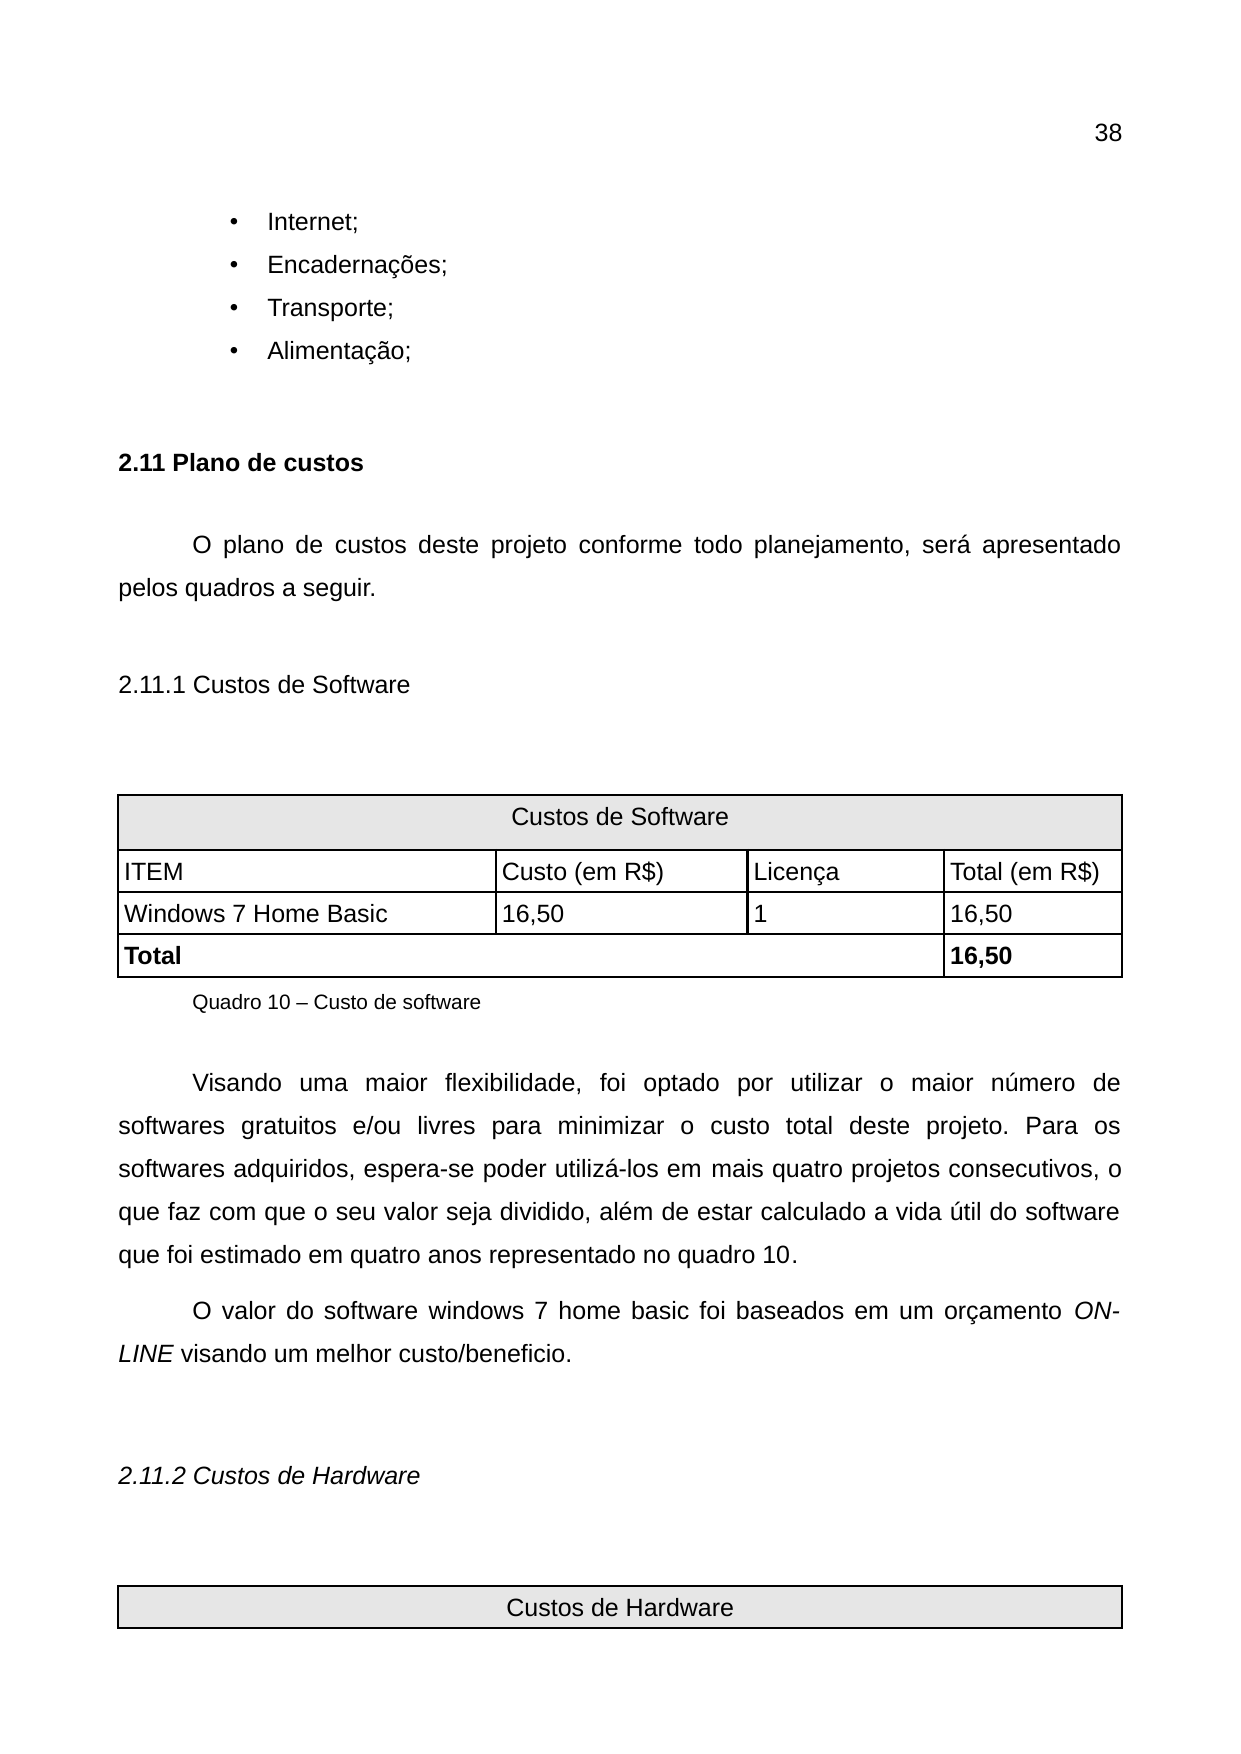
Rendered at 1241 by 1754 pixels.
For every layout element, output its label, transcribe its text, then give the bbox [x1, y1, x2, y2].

text Visando uma maior flexibilidade, foi optado por utilizar o maior número de softwares gratuitos e/ou livres para minimizar o custo total deste projeto. Para os softwares adquiridos, espera-se poder utilizá-los em mais quatro projetos consecutivos, o que faz com que o seu valor seja dividido, além de estar calculado a vida útil do software que foi estimado em quatro anos representado no quadro 10. [118, 1068, 1122, 1269]
table_cell ITEM [119, 851, 495, 891]
text 2.11.1 Custos de Software [118, 670, 1122, 699]
table_cell 16,50 [945, 935, 1121, 976]
list Internet; [229, 207, 1122, 236]
table_header Custos de Software [119, 796, 1121, 849]
table_cell 16,50 [497, 893, 746, 933]
text O plano de custos deste projeto conforme todo planejamento, será apresentado pelos quadros a seguir. [118, 530, 1122, 602]
subtitle 2.11.2 Custos de Hardware [118, 1461, 1122, 1490]
text O valor do software windows 7 home basic foi baseados em um orçamento ON-LINE visando um melhor custo/beneficio. [118, 1296, 1122, 1368]
table_cell 16,50 [945, 893, 1121, 933]
table_header Custos de Hardware [119, 1587, 1121, 1627]
table_cell Licença [749, 851, 943, 891]
table_cell Total [119, 935, 943, 976]
table_cell Custo (em R$) [497, 851, 746, 891]
list Alimentação; [229, 336, 1122, 365]
table_cell Total (em R$) [945, 851, 1121, 891]
list Encadernações; [229, 250, 1122, 279]
text Quadro 10 – Custo de software [118, 990, 1122, 1014]
table_cell Windows 7 Home Basic [119, 893, 495, 933]
list Transporte; [229, 293, 1122, 322]
subtitle 2.11 Plano de custos [118, 448, 1122, 476]
table_cell 1 [749, 893, 943, 933]
